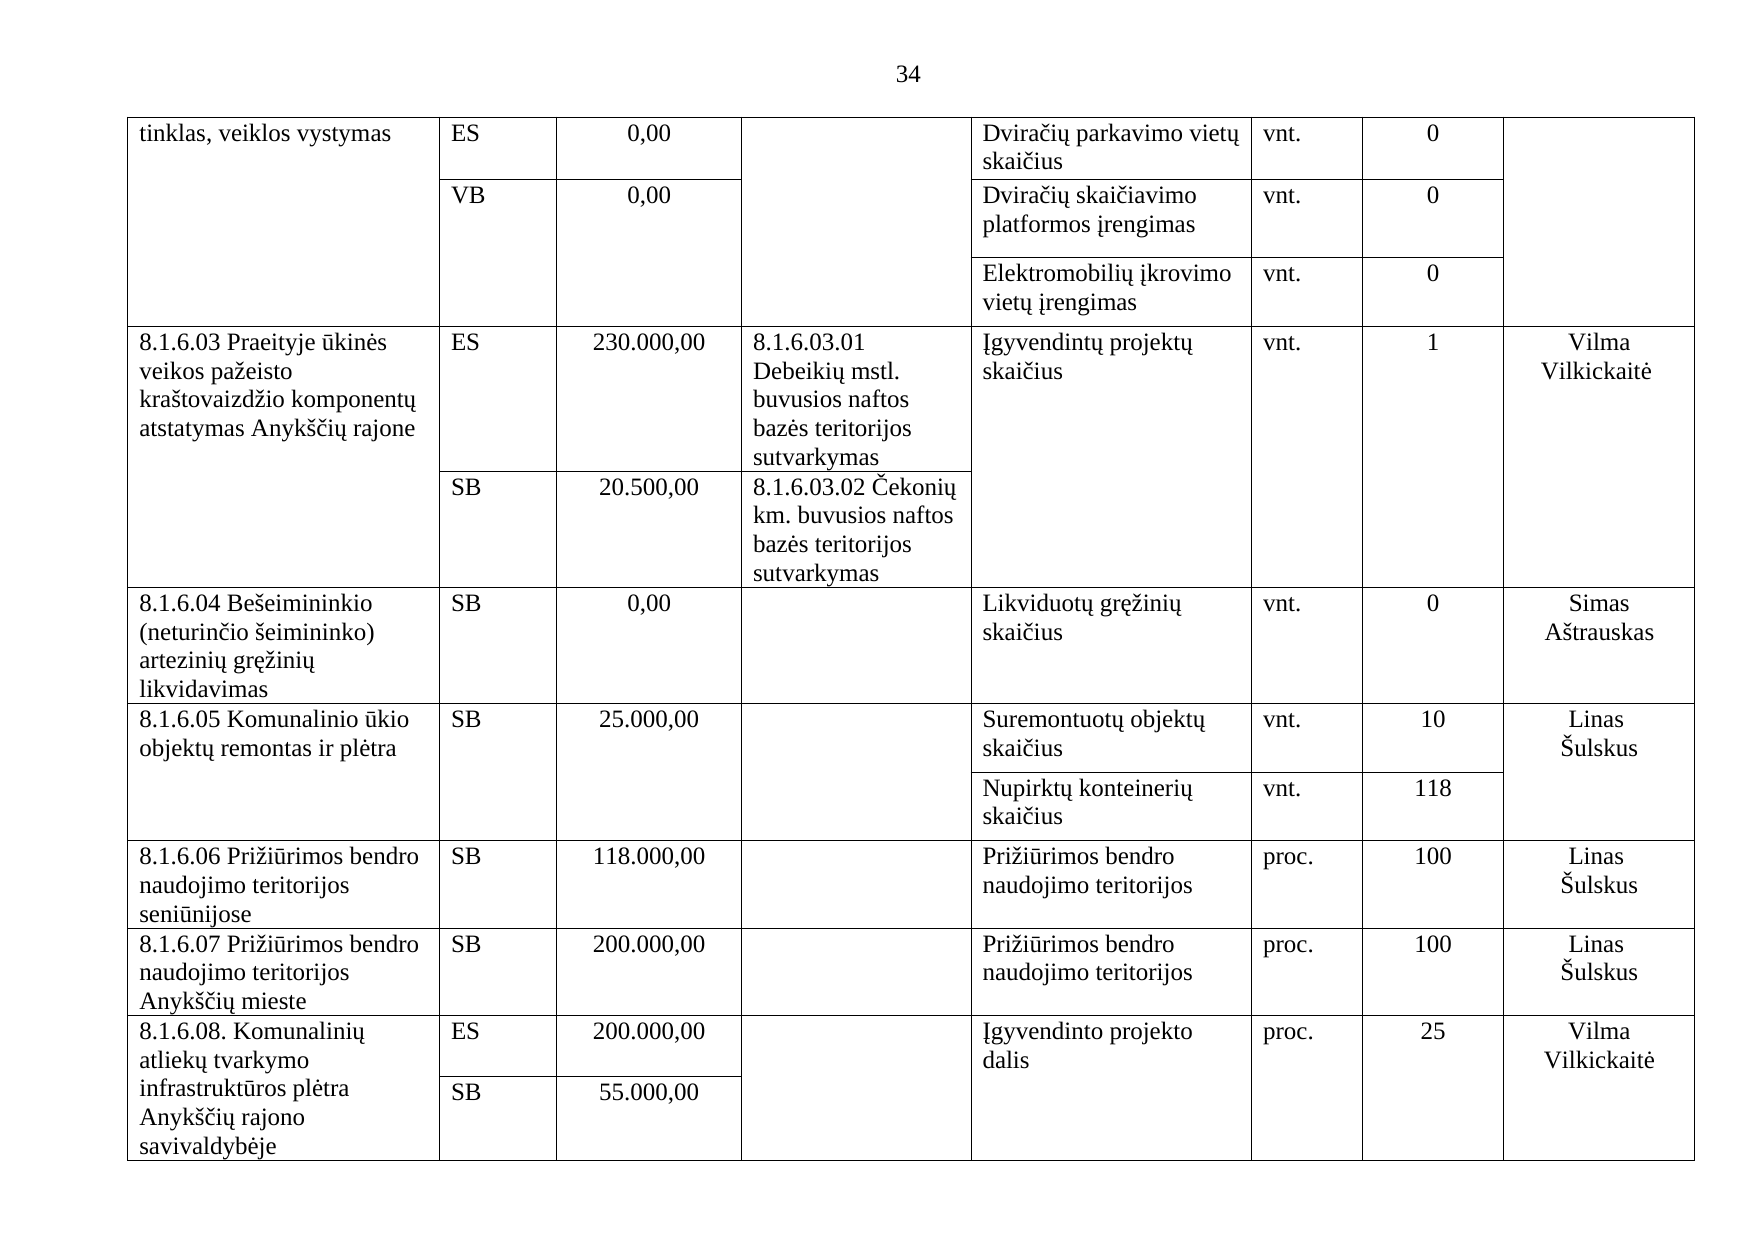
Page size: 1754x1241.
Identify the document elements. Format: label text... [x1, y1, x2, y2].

table_cell Vilma Vilkickaitė [1504, 1016, 1694, 1160]
table_cell 0,00 [557, 180, 741, 326]
table_cell 118.000,00 [557, 841, 741, 928]
table_cell SB [440, 704, 556, 840]
table_cell 230.000,00 [557, 327, 741, 471]
table_cell vnt. [1252, 704, 1362, 772]
table_cell SB [440, 841, 556, 928]
table_cell SB [440, 588, 556, 703]
table_cell 25.000,00 [557, 704, 741, 840]
table_cell tinklas, veiklos vystymas [128, 118, 439, 326]
table_cell Įgyvendinto projekto dalis [972, 1016, 1251, 1160]
table_cell 200.000,00 [557, 1016, 741, 1076]
table_cell Prižiūrimos bendro naudojimo teritorijos [972, 841, 1251, 928]
table_cell SB [440, 929, 556, 1015]
table_cell [742, 704, 971, 840]
table_cell Nupirktų konteinerių skaičius [972, 773, 1251, 840]
table_cell 10 [1363, 704, 1503, 772]
table_cell 8.1.6.03.01 Debeikių mstl. buvusios naftos bazės teritorijos sutvarkymas [742, 327, 971, 471]
table_cell vnt. [1252, 118, 1362, 179]
table_cell Elektromobilių įkrovimo vietų įrengimas [972, 258, 1251, 326]
table_cell VB [440, 180, 556, 326]
table_cell [742, 1016, 971, 1160]
table_cell 0,00 [557, 118, 741, 179]
table_cell Linas Šulskus [1504, 841, 1694, 928]
table_cell ES [440, 327, 556, 471]
table_cell 0,00 [557, 588, 741, 703]
table_cell 1 [1363, 327, 1503, 587]
table_cell 0 [1363, 118, 1503, 179]
table_cell Linas Šulskus [1504, 704, 1694, 840]
table_cell Prižiūrimos bendro naudojimo teritorijos [972, 929, 1251, 1015]
table_cell 0 [1363, 588, 1503, 703]
table_cell proc. [1252, 841, 1362, 928]
table_cell Dviračių parkavimo vietų skaičius [972, 118, 1251, 179]
table_cell proc. [1252, 929, 1362, 1015]
table_cell vnt. [1252, 773, 1362, 840]
table_cell vnt. [1252, 180, 1362, 257]
table_cell Dviračių skaičiavimo platformos įrengimas [972, 180, 1251, 257]
table_cell vnt. [1252, 327, 1362, 587]
table_cell 0 [1363, 258, 1503, 326]
table_cell 8.1.6.04 Bešeimininkio (neturinčio šeimininko) artezinių gręžinių likvidavimas [128, 588, 439, 703]
table_cell 200.000,00 [557, 929, 741, 1015]
table_cell 118 [1363, 773, 1503, 840]
table_cell ES [440, 118, 556, 179]
table_cell Likviduotų gręžinių skaičius [972, 588, 1251, 703]
table_cell ES [440, 1016, 556, 1076]
table_cell [742, 118, 971, 326]
table_cell Vilma Vilkickaitė [1504, 327, 1694, 587]
table_cell SB [440, 472, 556, 587]
table_cell [742, 929, 971, 1015]
table_cell Simas Aštrauskas [1504, 588, 1694, 703]
table_cell [1504, 118, 1694, 326]
table_cell 8.1.6.05 Komunalinio ūkio objektų remontas ir plėtra [128, 704, 439, 840]
table_cell SB [440, 1077, 556, 1160]
table_cell Suremontuotų objektų skaičius [972, 704, 1251, 772]
table_cell vnt. [1252, 588, 1362, 703]
table_cell 8.1.6.03.02 Čekonių km. buvusios naftos bazės teritorijos sutvarkymas [742, 472, 971, 587]
table_cell 55.000,00 [557, 1077, 741, 1160]
table_cell 8.1.6.07 Prižiūrimos bendro naudojimo teritorijos Anykščių mieste [128, 929, 439, 1015]
table_cell 8.1.6.03 Praeityje ūkinės veikos pažeisto kraštovaizdžio komponentų atstatymas Anykščių rajone [128, 327, 439, 587]
table_cell 20.500,00 [557, 472, 741, 587]
table_cell Įgyvendintų projektų skaičius [972, 327, 1251, 587]
table_cell proc. [1252, 1016, 1362, 1160]
table_cell Linas Šulskus [1504, 929, 1694, 1015]
table_cell 25 [1363, 1016, 1503, 1160]
table_cell 8.1.6.08. Komunalinių atliekų tvarkymo infrastruktūros plėtra Anykščių rajono savivaldybėje [128, 1016, 439, 1160]
table_cell 8.1.6.06 Prižiūrimos bendro naudojimo teritorijos seniūnijose [128, 841, 439, 928]
table_cell [742, 588, 971, 703]
table_cell 0 [1363, 180, 1503, 257]
table_cell [742, 841, 971, 928]
table_cell vnt. [1252, 258, 1362, 326]
table_cell 100 [1363, 841, 1503, 928]
table_cell 100 [1363, 929, 1503, 1015]
